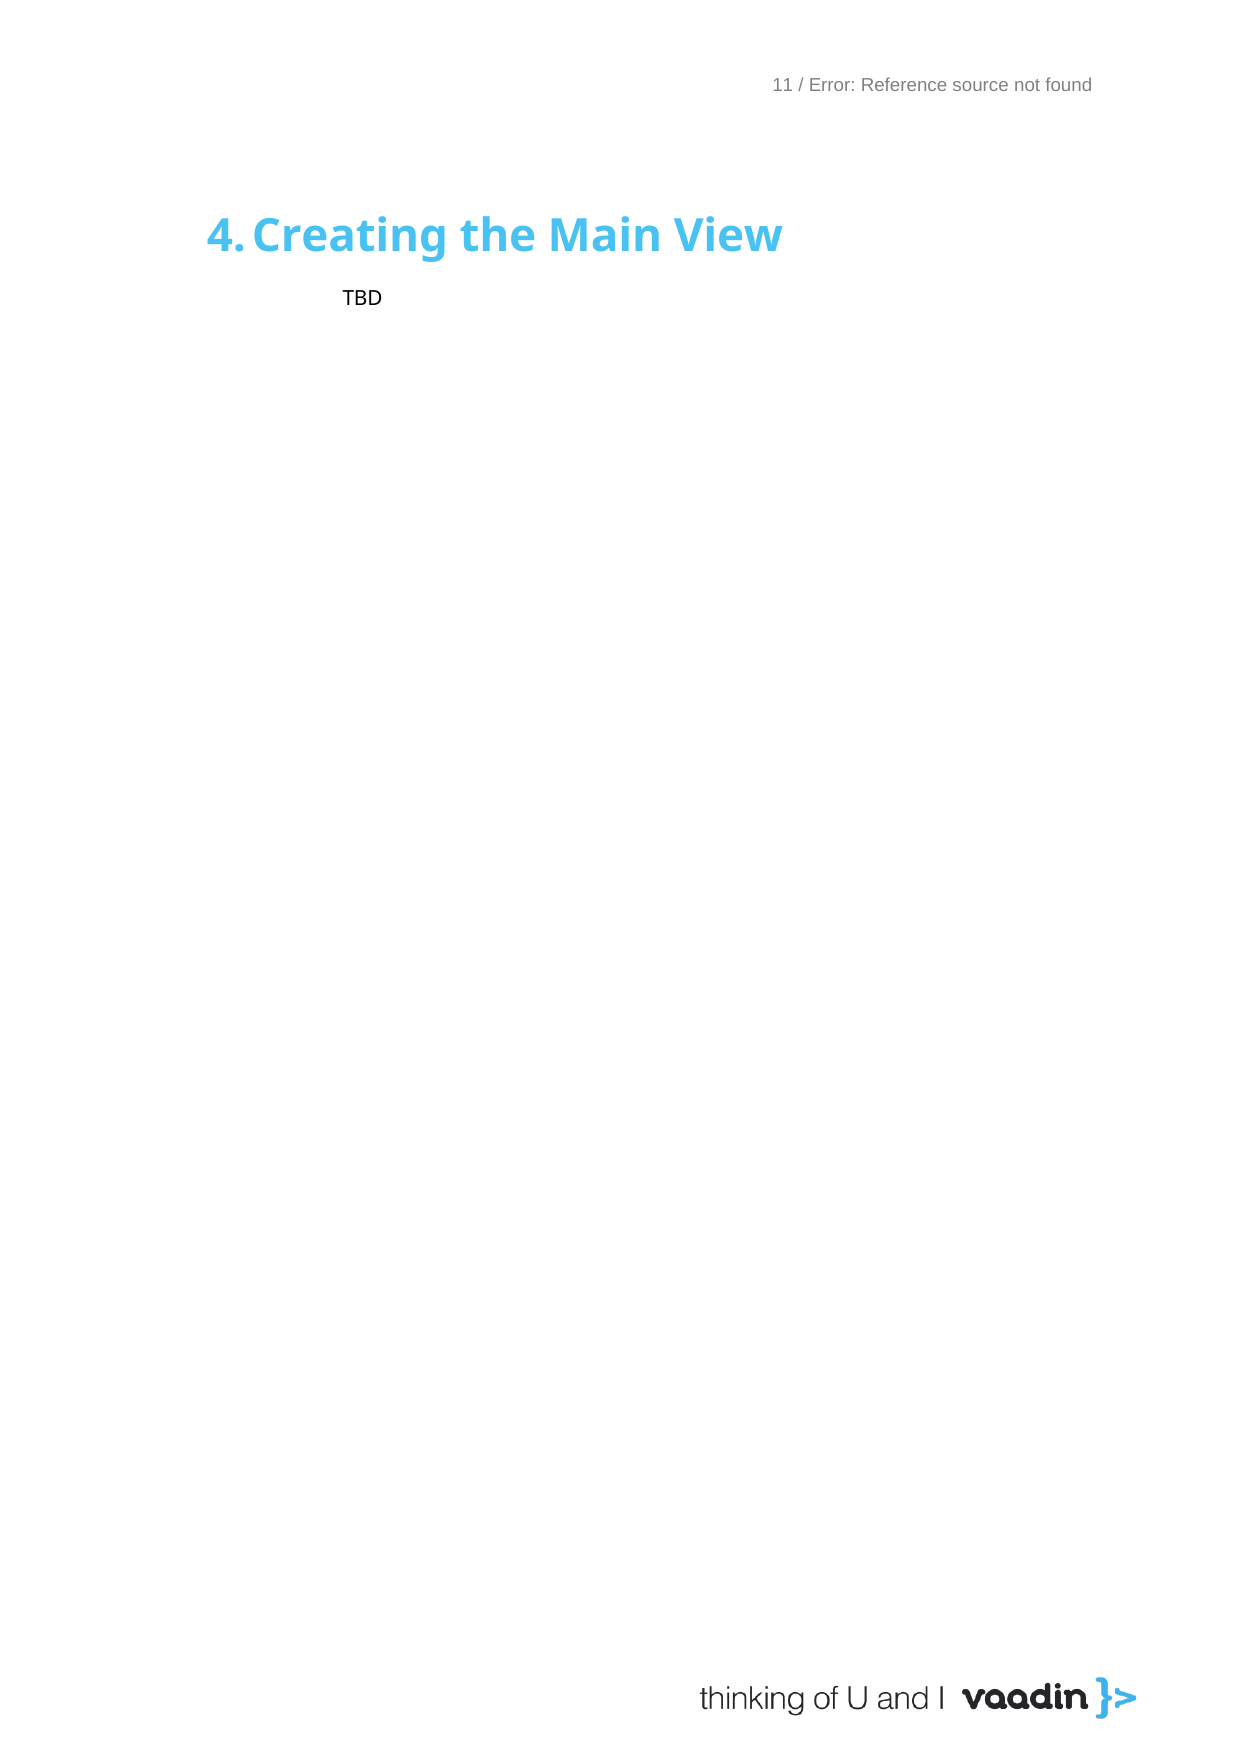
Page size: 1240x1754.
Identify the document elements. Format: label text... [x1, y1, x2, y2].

text TBD [342, 283, 1092, 312]
picture [699, 1673, 1139, 1721]
subtitle Creating the Main View [207, 202, 1092, 264]
